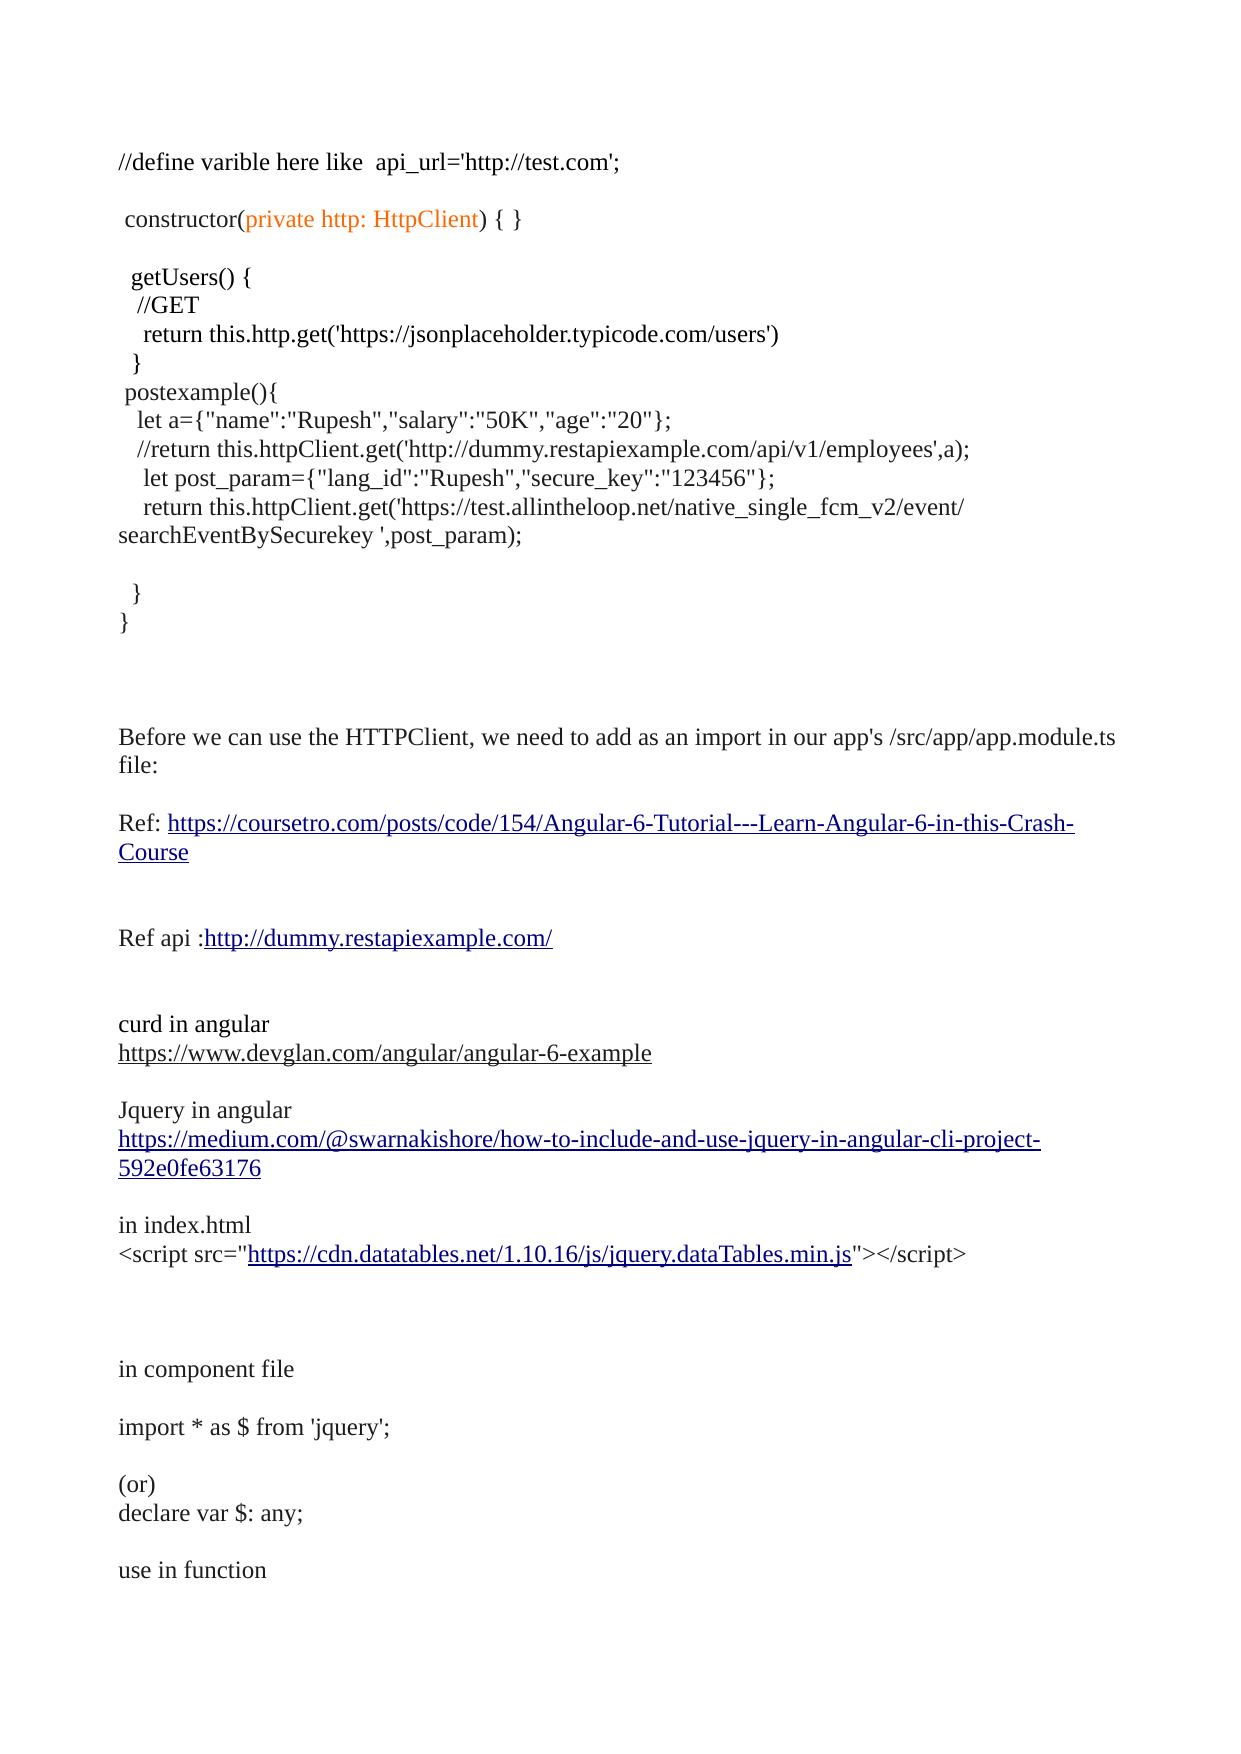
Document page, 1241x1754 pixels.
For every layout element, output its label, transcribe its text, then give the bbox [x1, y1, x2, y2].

text Ref: https://coursetro.com/posts/code/154/Angular-6-Tutorial---Learn-Angular-6-in-this-Crash-Course [118, 808, 1122, 866]
text postexample(){ [118, 377, 1122, 406]
text //GET [118, 291, 1122, 319]
text getUsers() { [118, 262, 1122, 291]
text return this.http.get('https://jsonplaceholder.typicode.com/users') [118, 319, 1122, 348]
text return this.httpClient.get('https://test.allintheloop.net/native_single_fcm_v2/event/searchEventBySecurekey ',post_param); [118, 492, 1122, 549]
text import * as $ from 'jquery'; [118, 1412, 1122, 1441]
text let post_param={"lang_id":"Rupesh","secure_key":"123456"}; [118, 463, 1122, 492]
text let a={"name":"Rupesh","salary":"50K","age":"20"}; [118, 406, 1122, 434]
text Ref api :http://dummy.restapiexample.com/ [118, 923, 1122, 952]
text Jquery in angular [118, 1096, 1122, 1124]
text in index.html [118, 1211, 1122, 1239]
text //define varible here like api_url='http://test.com'; [118, 147, 1122, 176]
text } [118, 348, 1122, 377]
text https://medium.com/@swarnakishore/how-to-include-and-use-jquery-in-angular-cli-project-592e0fe63176 [118, 1124, 1122, 1182]
text <script src="https://cdn.datatables.net/1.10.16/js/jquery.dataTables.min.js"></script> [118, 1239, 1122, 1268]
text use in function [118, 1556, 1122, 1584]
text in component file [118, 1354, 1122, 1383]
text declare var $: any; [118, 1498, 1122, 1527]
text Before we can use the HTTPClient, we need to add as an import in our app's /src/app/app.module.ts file: [118, 722, 1122, 779]
text } [118, 578, 1122, 607]
text constructor(private http: HttpClient) { } [118, 204, 1122, 233]
text (or) [118, 1469, 1122, 1498]
text } [118, 607, 1122, 636]
text https://www.devglan.com/angular/angular-6-example [118, 1038, 1122, 1067]
text //return this.httpClient.get('http://dummy.restapiexample.com/api/v1/employees',a); [118, 434, 1122, 463]
text curd in angular [118, 1009, 1122, 1038]
